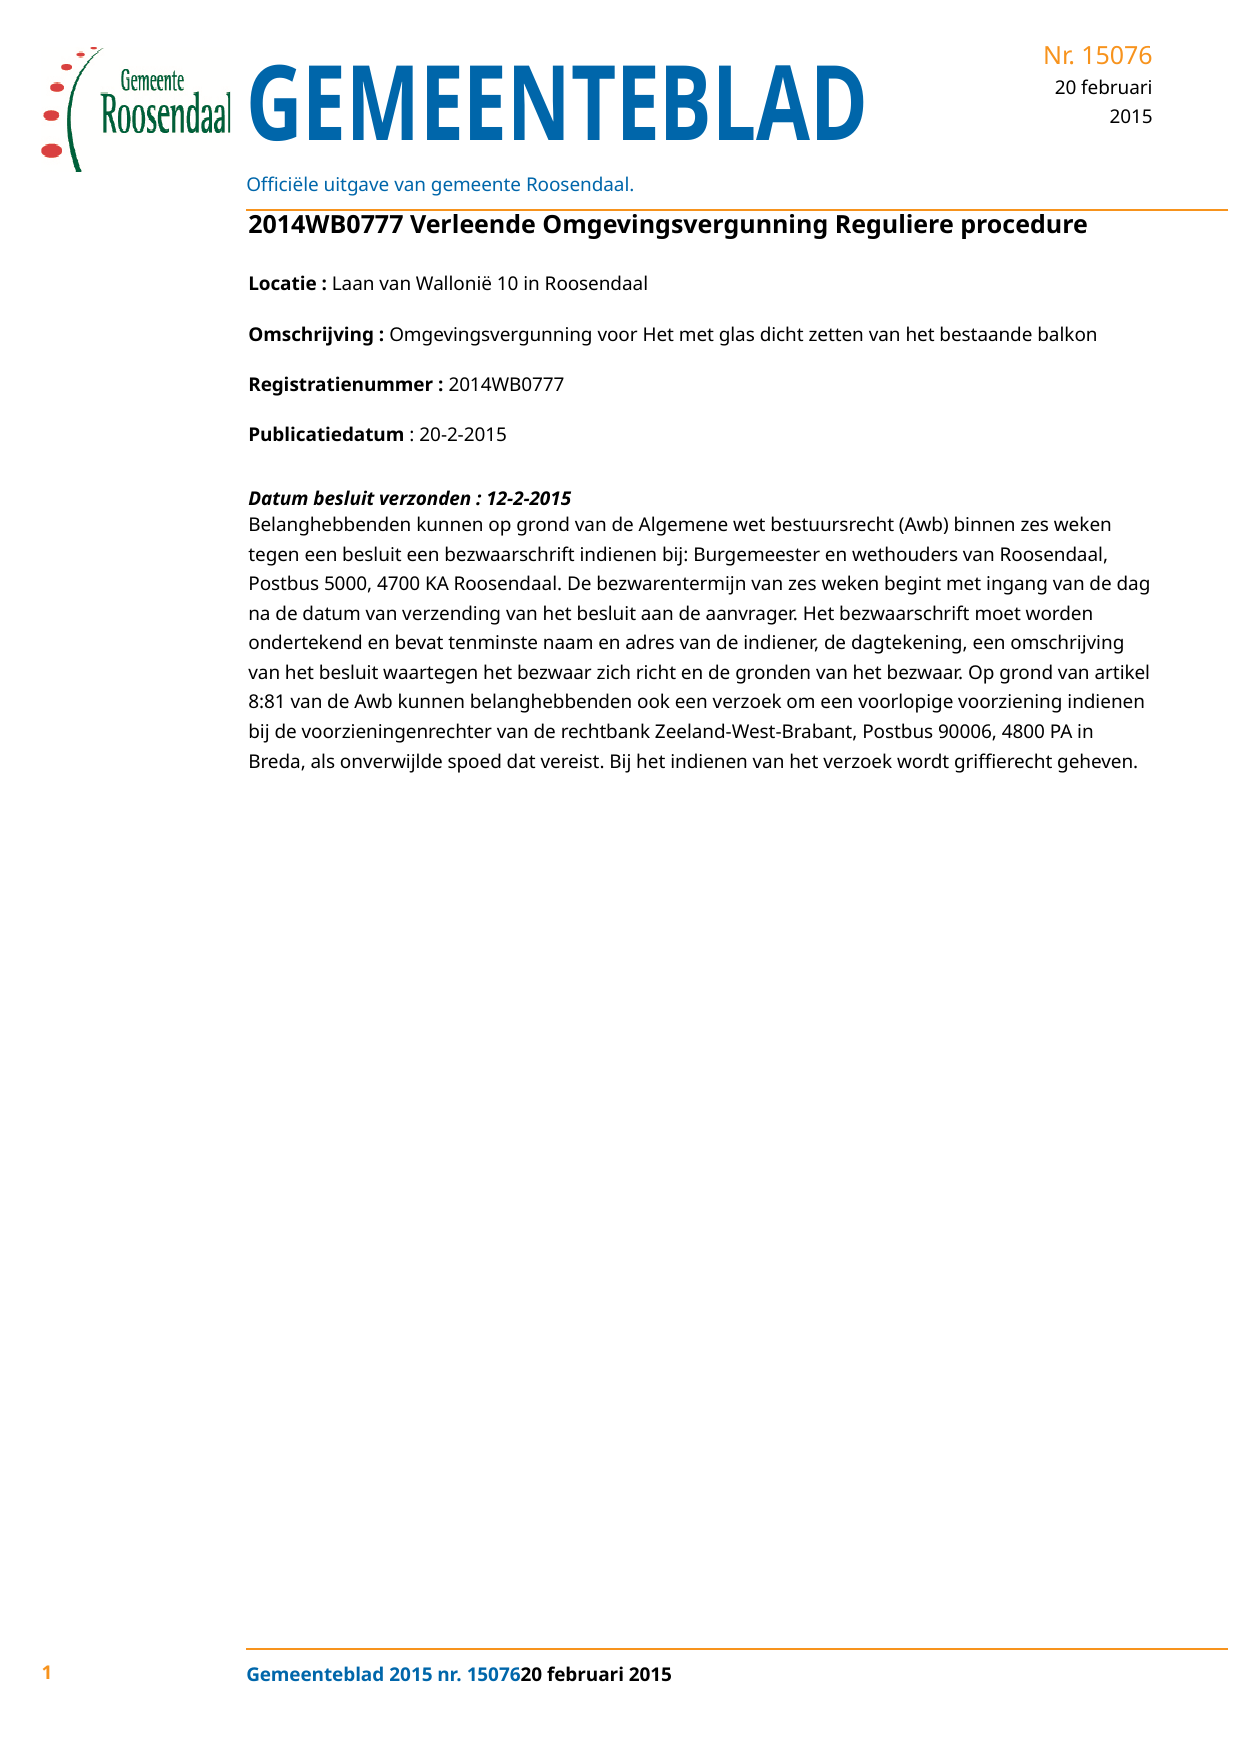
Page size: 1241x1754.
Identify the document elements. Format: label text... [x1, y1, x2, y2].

text 2014WB0777 Verleende Omgevingsvergunning Reguliere procedure [248, 211, 1152, 241]
text Registratienummer : 2014WB0777 [248, 371, 1152, 397]
text Omschrijving : Omgevingsvergunning voor Het met glas dicht zetten van het bestaande balkon [248, 321, 1152, 346]
picture [41, 47, 231, 172]
text Belanghebbenden kunnen op grond van de Algemene wet bestuursrecht (Awb) binnen zes weken tegen een besluit een bezwaarschrift indienen bij: Burgemeester en wethouders van Roosendaal, Postbus 5000, 4700 KA Roosendaal. De bezwarentermijn van zes weken begint met ingang van de dag na de datum van verzending van het besluit aan de aanvrager. Het bezwaarschrift moet worden ondertekend en bevat tenminste naam en adres van de indiener, de dagtekening, een omschrijving van het besluit waartegen het bezwaar zich richt en de gronden van het bezwaar. Op grond van artikel 8:81 van de Awb kunnen belanghebbenden ook een verzoek om een voorlopige voorziening indienen bij de voorzieningenrechter van de rechtbank Zeeland-West-Brabant, Postbus 90006, 4800 PA in Breda, als onverwijlde spoed dat vereist. Bij het indienen van het verzoek wordt griffierecht geheven. [248, 511, 1152, 774]
text Publicatiedatum : 20-2-2015 [248, 422, 1152, 447]
text Locatie : Laan van Wallonië 10 in Roosendaal [248, 270, 1152, 296]
text Datum besluit verzonden : 12-2-2015 [248, 486, 1152, 511]
